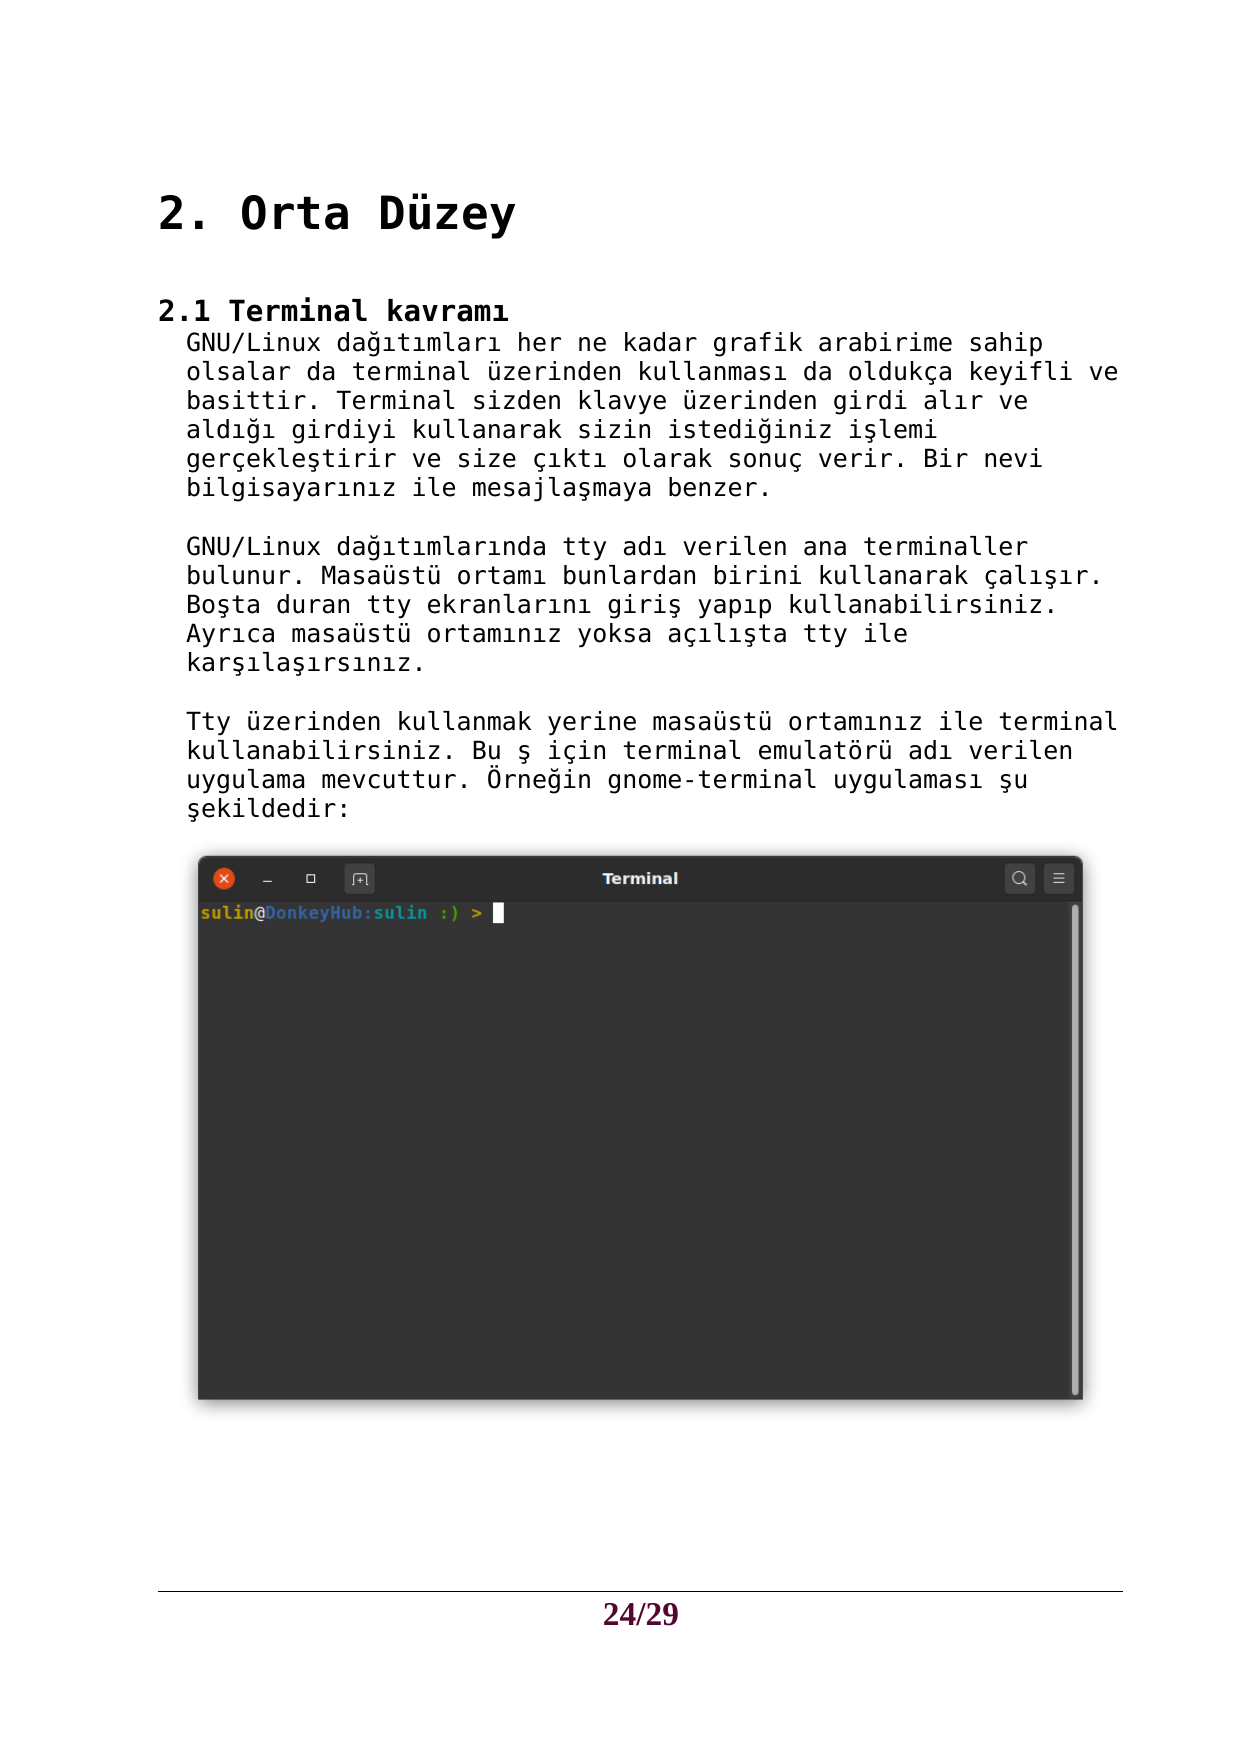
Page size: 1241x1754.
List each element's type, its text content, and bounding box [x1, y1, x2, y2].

text 2.1 Terminal kavramı [158, 294, 1123, 328]
text GNU/Linux dağıtımları her ne kadar grafik arabirime sahip olsalar da terminal üzerinden kullanması da oldukça keyifli ve basittir. Terminal sizden klavye üzerinden girdi alır ve aldığı girdiyi kullanarak sizin istediğiniz işlemi gerçekleştirir ve size çıktı olarak sonuç verir. Bir nevi bilgisayarınız ile mesajlaşmaya benzer. [186, 328, 1123, 503]
text GNU/Linux dağıtımlarında tty adı verilen ana terminaller bulunur. Masaüstü ortamı bunlardan birini kullanarak çalışır. Boşta duran tty ekranlarını giriş yapıp kullanabilirsiniz. Ayrıca masaüstü ortamınız yoksa açılışta tty ile karşılaşırsınız. [186, 532, 1123, 678]
picture [171, 832, 1110, 1430]
text Tty üzerinden kullanmak yerine masaüstü ortamınız ile terminal kullanabilirsiniz. Bu ş için terminal emulatörü adı verilen uygulama mevcuttur. Örneğin gnome-terminal uygulaması şu şekildedir: [186, 707, 1123, 824]
text 2. Orta Düzey [158, 187, 1123, 241]
